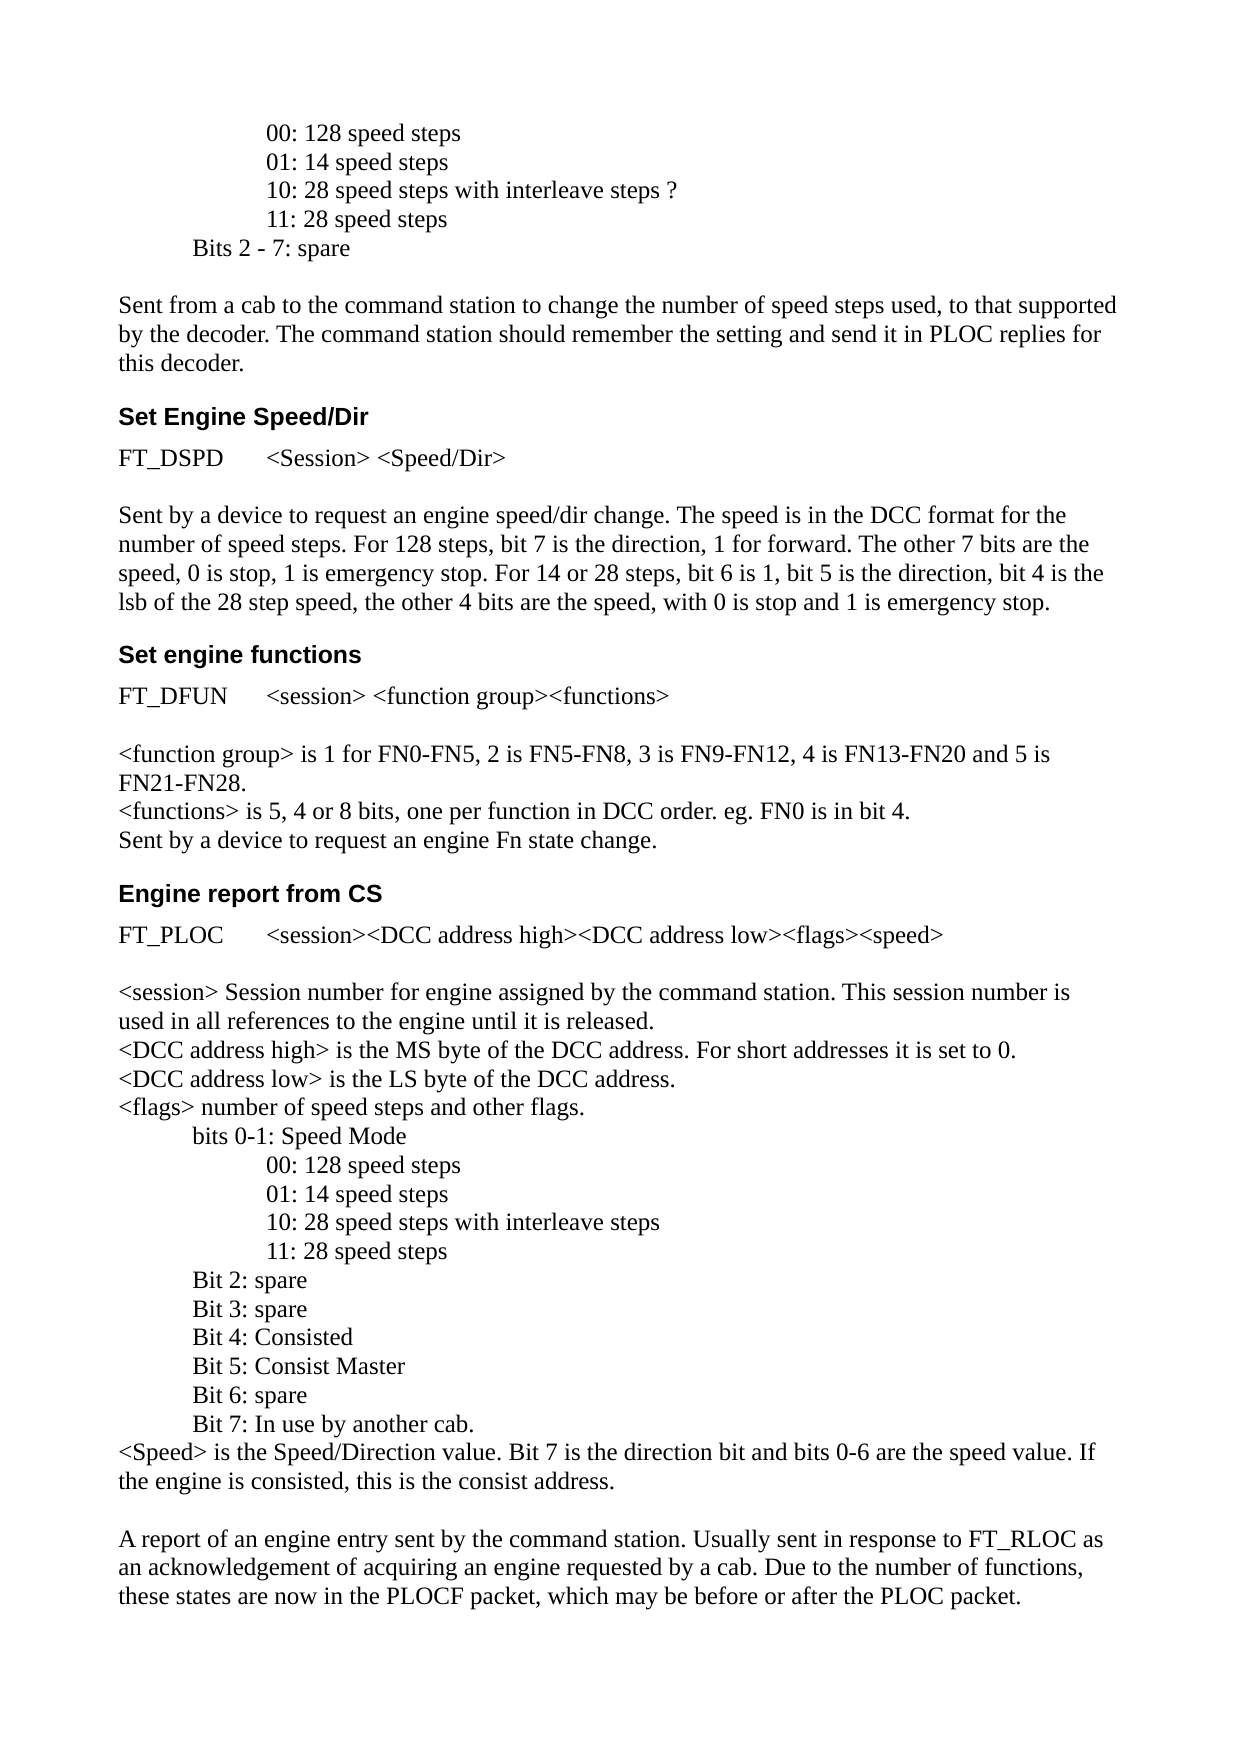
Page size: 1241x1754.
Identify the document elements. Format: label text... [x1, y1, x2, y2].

text 11: 28 speed steps [118, 204, 1122, 233]
text Bit 2: spare [118, 1265, 1122, 1294]
text Sent by a device to request an engine speed/dir change. The speed is in the DCC format for the number of speed steps. For 128 steps, bit 7 is the direction, 1 for forward. The other 7 bits are the speed, 0 is stop, 1 is emergency stop. For 14 or 28 steps, bit 6 is 1, bit 5 is the direction, bit 4 is the lsb of the 28 step speed, the other 4 bits are the speed, with 0 is stop and 1 is emergency stop. [118, 500, 1122, 615]
text FT_PLOC <session><DCC address high><DCC address low><flags><speed> [118, 920, 1122, 949]
text Bit 5: Consist Master [118, 1351, 1122, 1380]
text <function group> is 1 for FN0-FN5, 2 is FN5-FN8, 3 is FN9-FN12, 4 is FN13-FN20 and 5 is FN21-FN28. [118, 739, 1122, 796]
text A report of an engine entry sent by the command station. Usually sent in response to FT_RLOC as an acknowledgement of acquiring an engine requested by a cab. Due to the number of functions, these states are now in the PLOCF packet, which may be before or after the PLOC packet. [118, 1524, 1122, 1610]
text 10: 28 speed steps with interleave steps ? [118, 176, 1122, 204]
text Bit 6: spare [118, 1380, 1122, 1409]
text FT_DSPD <Session> <Speed/Dir> [118, 443, 1122, 472]
text <session> Session number for engine assigned by the command station. This session number is used in all references to the engine until it is released. [118, 977, 1122, 1035]
text 10: 28 speed steps with interleave steps [118, 1207, 1122, 1236]
text <DCC address low> is the LS byte of the DCC address. [118, 1064, 1122, 1092]
subtitle Engine report from CS [118, 879, 1122, 907]
text bits 0-1: Speed Mode [118, 1121, 1122, 1150]
text 01: 14 speed steps [118, 147, 1122, 176]
text 11: 28 speed steps [118, 1236, 1122, 1265]
text 00: 128 speed steps [118, 118, 1122, 147]
text <functions> is 5, 4 or 8 bits, one per function in DCC order. eg. FN0 is in bit 4. [118, 796, 1122, 825]
subtitle Set engine functions [118, 640, 1122, 669]
text Sent by a device to request an engine Fn state change. [118, 825, 1122, 854]
subtitle Set Engine Speed/Dir [118, 402, 1122, 430]
text 01: 14 speed steps [118, 1179, 1122, 1207]
text <Speed> is the Speed/Direction value. Bit 7 is the direction bit and bits 0-6 are the speed value. If the engine is consisted, this is the consist address. [118, 1437, 1122, 1495]
text <DCC address high> is the MS byte of the DCC address. For short addresses it is set to 0. [118, 1035, 1122, 1064]
text Bit 7: In use by another cab. [118, 1409, 1122, 1437]
text Bit 3: spare [118, 1294, 1122, 1322]
text <flags> number of speed steps and other flags. [118, 1092, 1122, 1121]
text Bit 4: Consisted [118, 1322, 1122, 1351]
text 00: 128 speed steps [118, 1150, 1122, 1179]
text Sent from a cab to the command station to change the number of speed steps used, to that supported by the decoder. The command station should remember the setting and send it in PLOC replies for this decoder. [118, 291, 1122, 377]
text Bits 2 - 7: spare [118, 233, 1122, 262]
text FT_DFUN <session> <function group><functions> [118, 681, 1122, 710]
